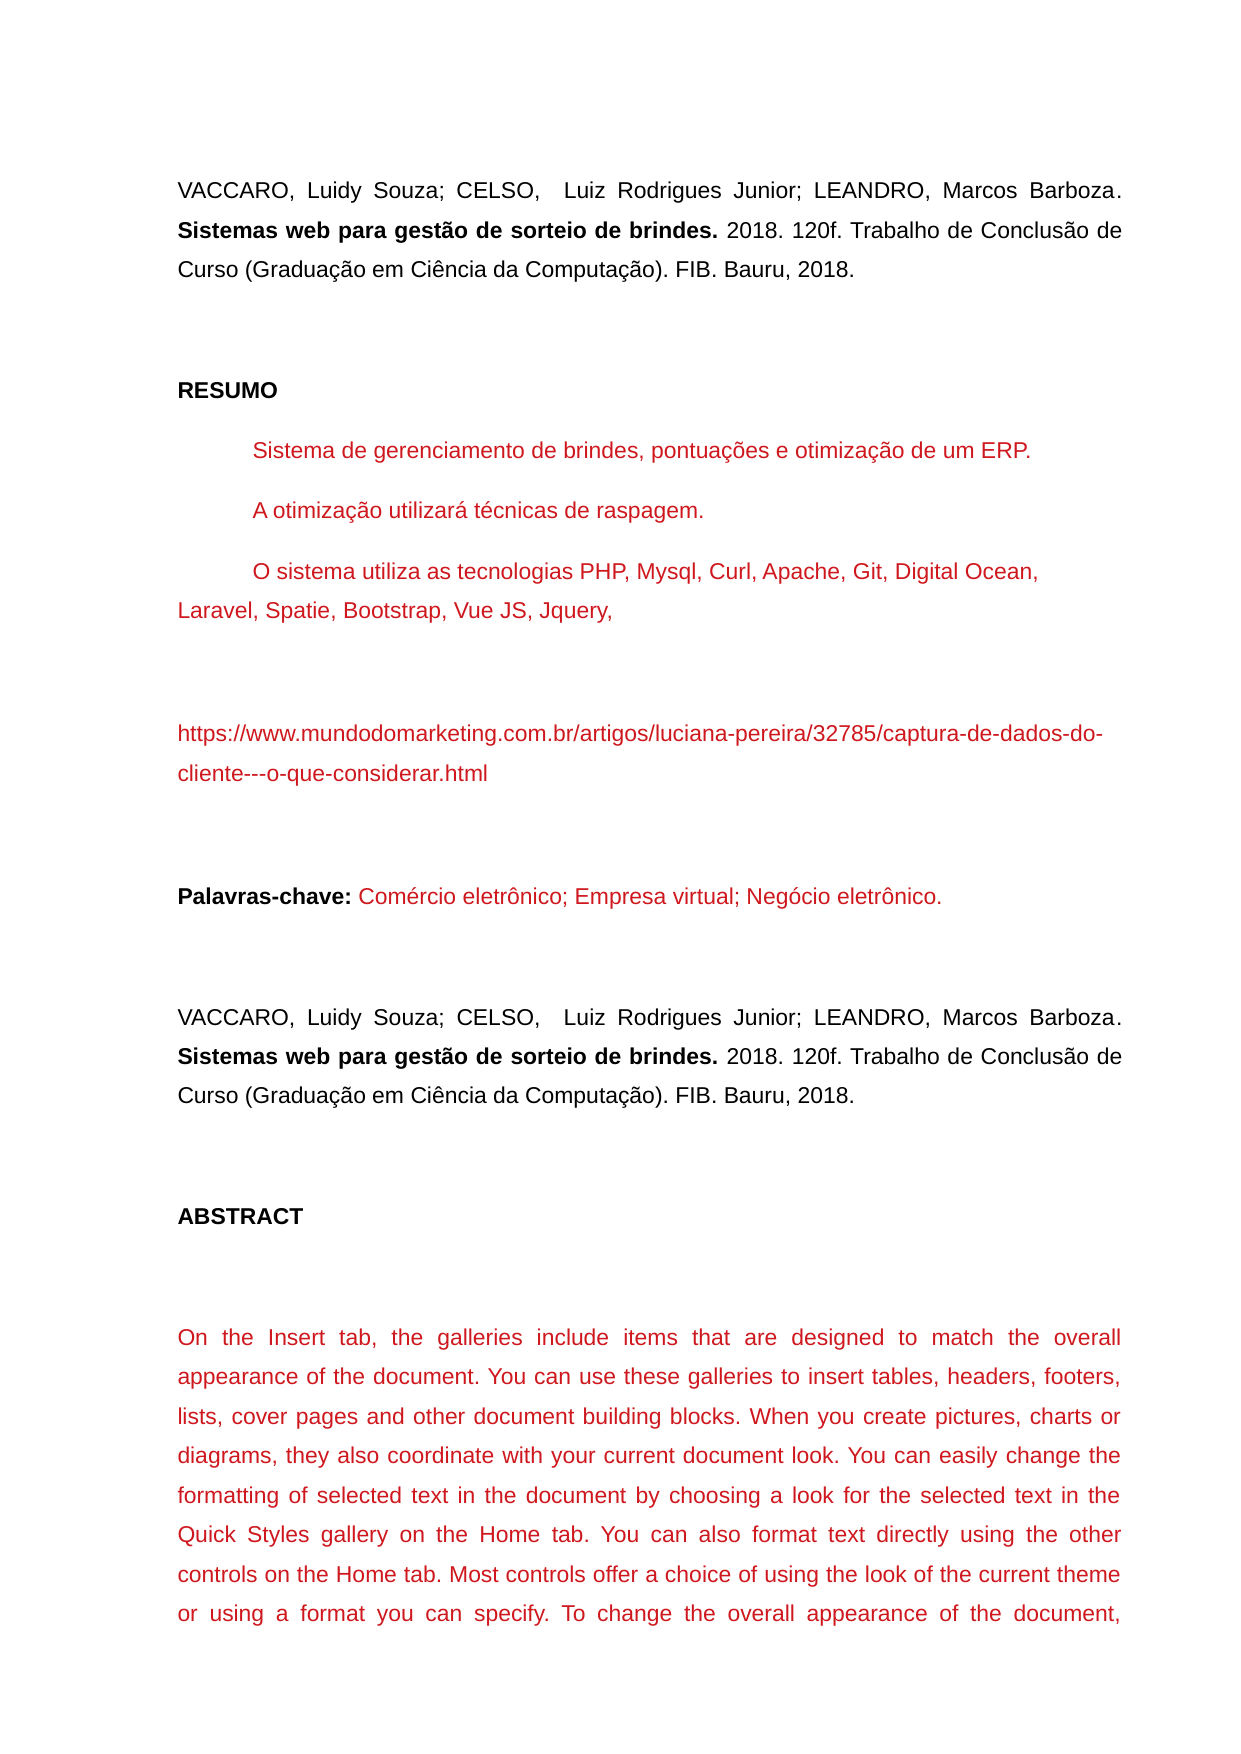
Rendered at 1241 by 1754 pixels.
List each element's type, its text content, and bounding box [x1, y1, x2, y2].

text Palavras-chave: Comércio eletrônico; Empresa virtual; Negócio eletrônico. [177, 883, 1122, 909]
text https://www.mundodomarketing.com.br/artigos/luciana-pereira/32785/captura-de-dados-do-cliente---o-que-considerar.html [177, 720, 1122, 786]
text VACCARO, Luidy Souza; CELSO, Luiz Rodrigues Junior; LEANDRO, Marcos Barboza. Sistemas web para gestão de sorteio de brindes. 2018. 120f. Trabalho de Conclusão de Curso (Graduação em Ciência da Computação). FIB. Bauru, 2018. [177, 177, 1122, 282]
text RESUMO [177, 377, 1122, 403]
text VACCARO, Luidy Souza; CELSO, Luiz Rodrigues Junior; LEANDRO, Marcos Barboza. Sistemas web para gestão de sorteio de brindes. 2018. 120f. Trabalho de Conclusão de Curso (Graduação em Ciência da Computação). FIB. Bauru, 2018. [177, 1003, 1122, 1109]
text O sistema utiliza as tecnologias PHP, Mysql, Curl, Apache, Git, Digital Ocean, Laravel, Spatie, Bootstrap, Vue JS, Jquery, [177, 558, 1122, 623]
text ABSTRACT [177, 1203, 1122, 1229]
text Sistema de gerenciamento de brindes, pontuações e otimização de um ERP. [177, 437, 1122, 463]
text On the Insert tab, the galleries include items that are designed to match the overall appearance of the document. You can use these galleries to insert tables, headers, footers, lists, cover pages and other document building blocks. When you create pictures, charts or diagrams, they also coordinate with your current document look. You can easily change the formatting of selected text in the document by choosing a look for the selected text in the Quick Styles gallery on the Home tab. You can also format text directly using the other controls on the Home tab. Most controls offer a choice of using the look of the current theme or using a format you can specify. To change the overall appearance of the document, [177, 1324, 1122, 1626]
text A otimização utilizará técnicas de raspagem. [177, 497, 1122, 524]
